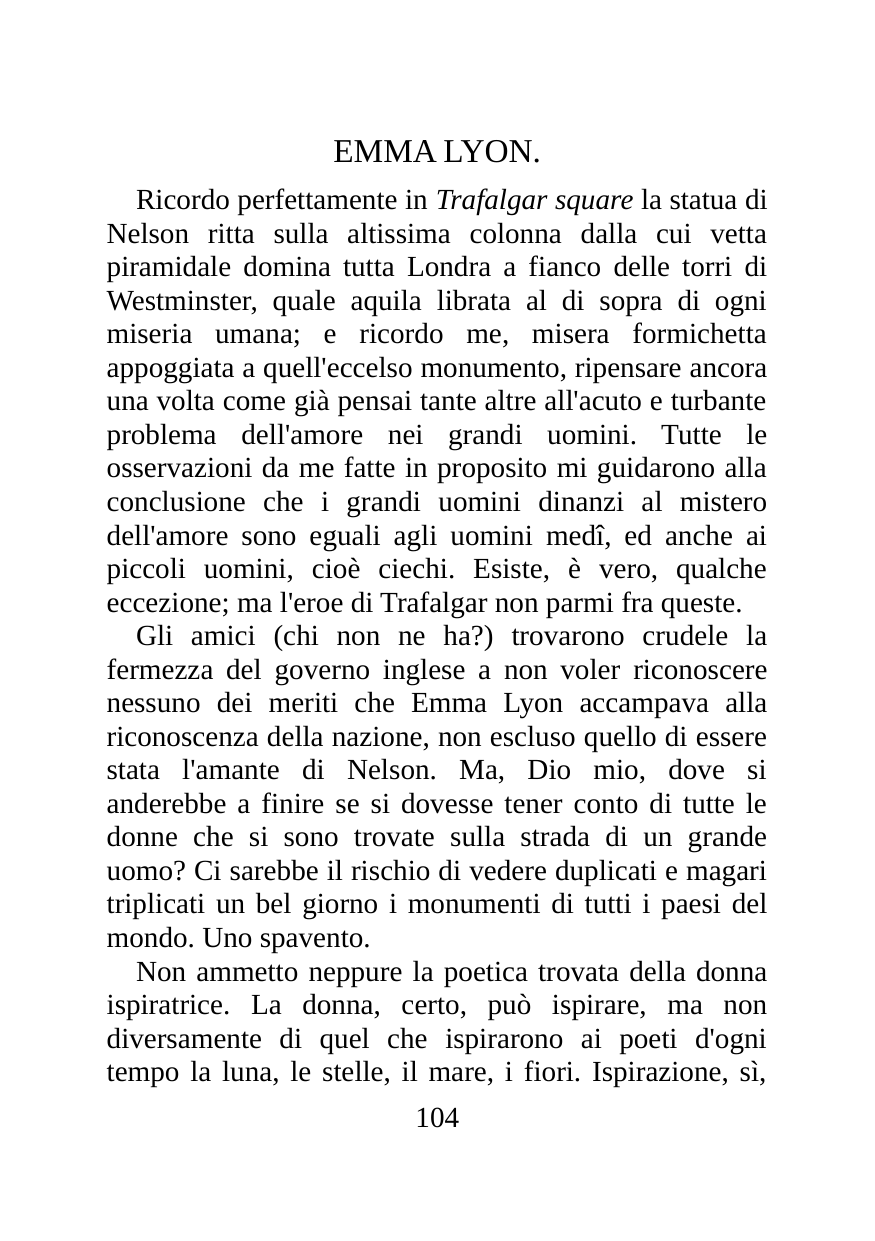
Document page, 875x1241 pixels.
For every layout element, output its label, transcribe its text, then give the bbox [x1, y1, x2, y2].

subtitle EMMA LYON. [106, 131, 768, 170]
text Gli amici (chi non ne ha?) trovarono crudele la fermezza del governo inglese a non voler riconoscere nessuno dei meriti che Emma Lyon accampava alla riconoscenza della nazione, non escluso quello di essere stata l'amante di Nelson. Ma, Dio mio, dove si anderebbe a finire se si dovesse tener conto di tutte le donne che si sono trovate sulla strada di un grande uomo? Ci sarebbe il rischio di vedere duplicati e magari triplicati un bel giorno i monumenti di tutti i paesi del mondo. Uno spavento. [106, 618, 768, 954]
text Non ammetto neppure la poetica trovata della donna ispiratrice. La donna, certo, può ispirare, ma non diversamente di quel che ispirarono ai poeti d'ogni tempo la luna, le stelle, il mare, i fiori. Ispirazione, sì, [106, 954, 768, 1088]
text Ricordo perfettamente in Trafalgar square la statua di Nelson ritta sulla altissima colonna dalla cui vetta piramidale domina tutta Londra a fianco delle torri di Westminster, quale aquila librata al di sopra di ogni miseria umana; e ricordo me, misera formichetta appoggiata a quell'eccelso monumento, ripensare ancora una volta come già pensai tante altre all'acuto e turbante problema dell'amore nei grandi uomini. Tutte le osservazioni da me fatte in proposito mi guidarono alla conclusione che i grandi uomini dinanzi al mistero dell'amore sono eguali agli uomini medî, ed anche ai piccoli uomini, cioè ciechi. Esiste, è vero, qualche eccezione; ma l'eroe di Trafalgar non parmi fra queste. [106, 182, 768, 618]
